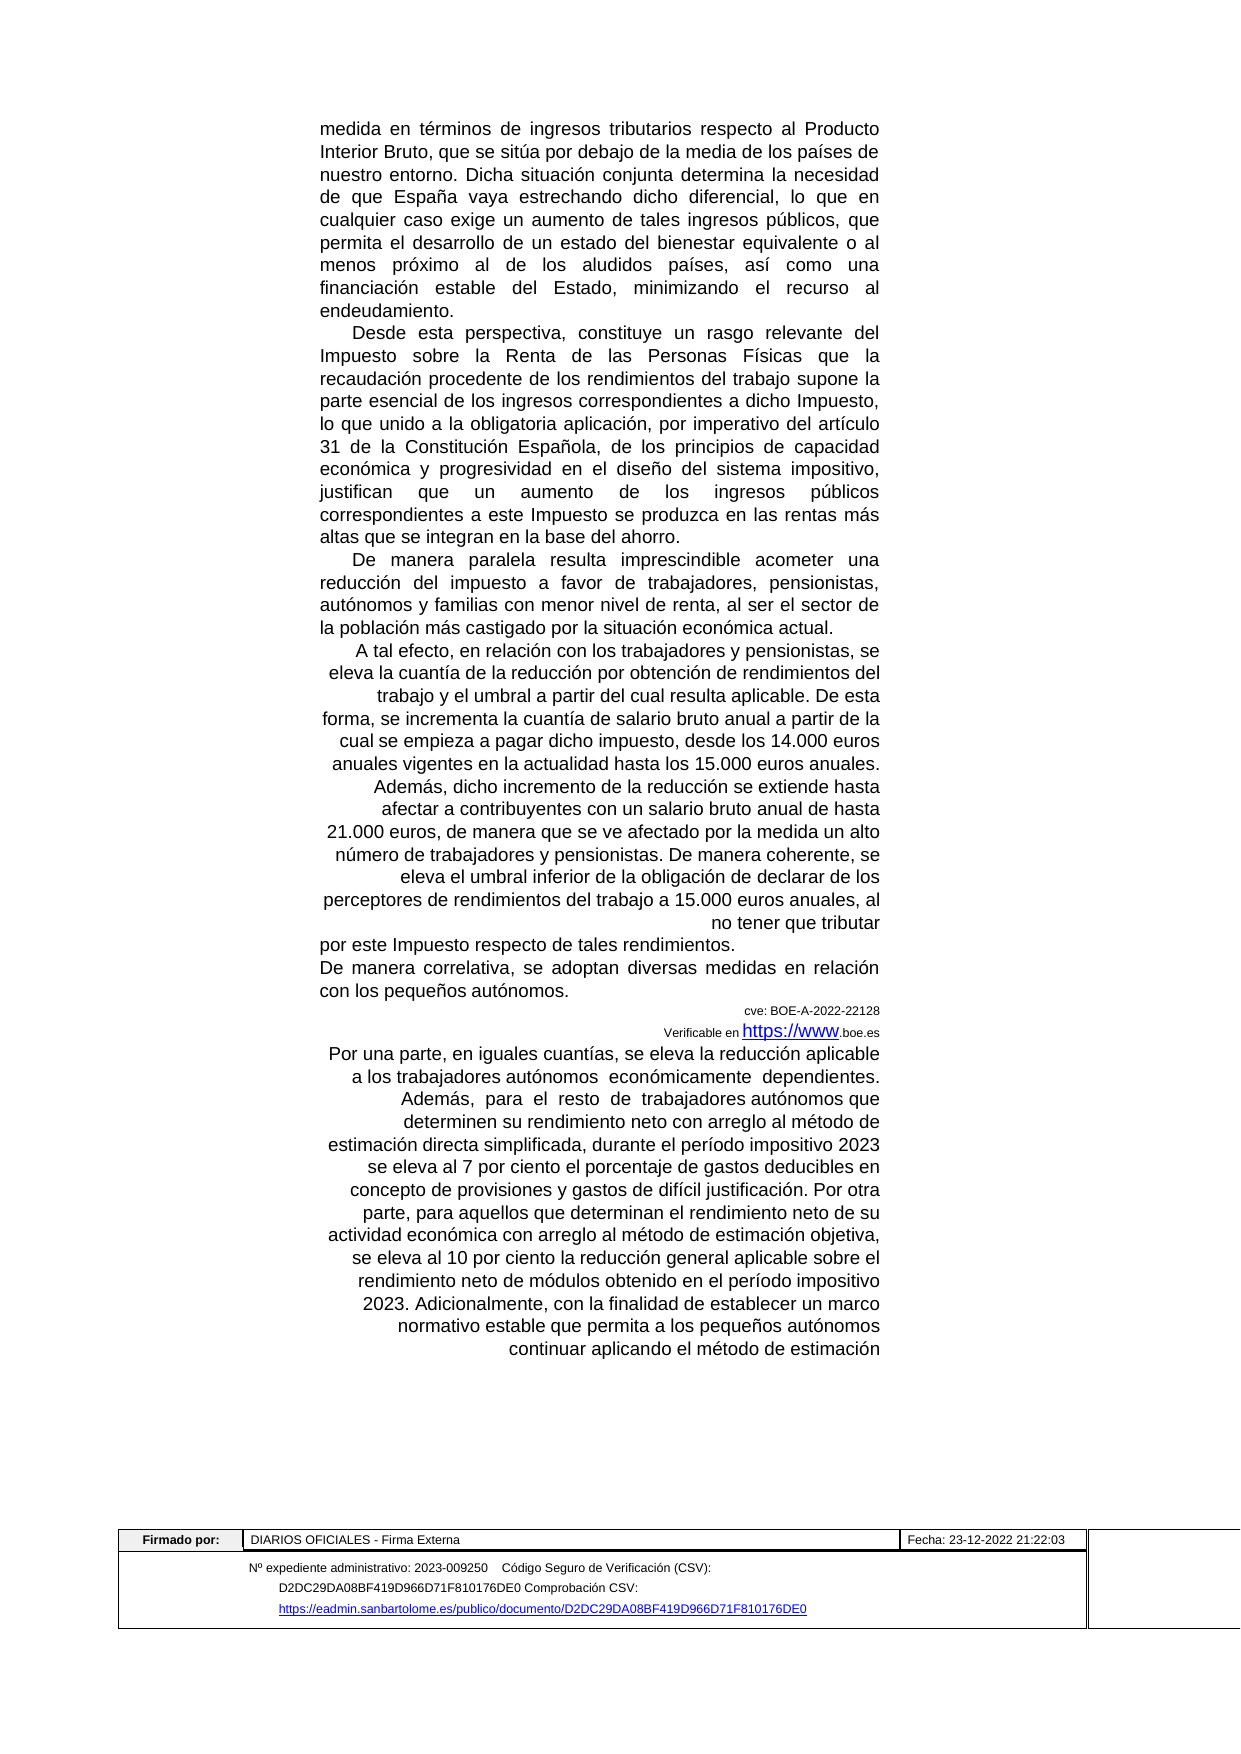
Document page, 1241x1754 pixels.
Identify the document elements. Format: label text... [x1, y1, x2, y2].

text A tal efecto, en relación con los trabajadores y pensionistas, se eleva la cuantía de la reducción por obtención de rendimientos del trabajo y el umbral a partir del cual resulta aplicable. De esta forma, se incrementa la cuantía de salario bruto anual a partir de la cual se empieza a pagar dicho impuesto, desde los 14.000 euros anuales vigentes en la actualidad hasta los 15.000 euros anuales. Además, dicho incremento de la reducción se extiende hasta afectar a contribuyentes con un salario bruto anual de hasta 21.000 euros, de manera que se ve afectado por la medida un alto número de trabajadores y pensionistas. De manera coherente, se eleva el umbral inferior de la obligación de declarar de los perceptores de rendimientos del trabajo a 15.000 euros anuales, al no tener que tributar [319, 639, 880, 933]
table_cell Nº expediente administrativo: 2023-009250 Código Seguro de Verificación (CSV): D2DC29DA08BF419D966D71F810176DE0 Comprobación CSV: https://eadmin.sanbartolome.es/publico/documento/D2DC29DA08BF419D966D71F810176DE0 [119, 1552, 1086, 1628]
text medida en términos de ingresos tributarios respecto al Producto Interior Bruto, que se sitúa por debajo de la media de los países de nuestro entorno. Dicha situación conjunta determina la necesidad de que España vaya estrechando dicho diferencial, lo que en cualquier caso exige un aumento de tales ingresos públicos, que permita el desarrollo de un estado del bienestar equivalente o al menos próximo al de los aludidos países, así como una financiación estable del Estado, minimizando el recurso al endeudamiento. [319, 118, 879, 321]
text Por una parte, en iguales cuantías, se eleva la reducción aplicable a los trabajadores autónomos económicamente dependientes. Además, para el resto de trabajadores autónomos que determinen su rendimiento neto con arreglo al método de estimación directa simplificada, durante el período impositivo 2023 se eleva al 7 por ciento el porcentaje de gastos deducibles en concepto de provisiones y gastos de difícil justificación. Por otra parte, para aquellos que determinan el rendimiento neto de su actividad económica con arreglo al método de estimación objetiva, se eleva al 10 por ciento la reducción general aplicable sobre el rendimiento neto de módulos obtenido en el período impositivo 2023. Adicionalmente, con la finalidad de establecer un marco normativo estable que permita a los pequeños autónomos continuar aplicando el método de estimación [319, 1043, 880, 1359]
text cve: BOE-A-2022-22128 [120, 1003, 880, 1018]
table_header [1089, 1530, 1240, 1628]
text Verificable en https://www.boe.es [120, 1020, 880, 1042]
table_header Fecha: 23-12-2022 21:22:03 [901, 1530, 1086, 1549]
text De manera paralela resulta imprescindible acometer una reducción del impuesto a favor de trabajadores, pensionistas, autónomos y familias con menor nivel de renta, al ser el sector de la población más castigado por la situación económica actual. [319, 549, 879, 638]
text por este Impuesto respecto de tales rendimientos. [319, 934, 1122, 956]
text De manera correlativa, se adoptan diversas medidas en relación con los pequeños autónomos. [319, 957, 879, 1001]
text Desde esta perspectiva, constituye un rasgo relevante del Impuesto sobre la Renta de las Personas Físicas que la recaudación procedente de los rendimientos del trabajo supone la parte esencial de los ingresos correspondientes a dicho Impuesto, lo que unido a la obligatoria aplicación, por imperativo del artículo 31 de la Constitución Española, de los principios de capacidad económica y progresividad en el diseño del sistema impositivo, justifican que un aumento de los ingresos públicos correspondientes a este Impuesto se produzca en las rentas más altas que se integran en la base del ahorro. [319, 322, 880, 548]
table_header DIARIOS OFICIALES - Firma Externa [244, 1530, 899, 1549]
table_header Firmado por: [119, 1530, 242, 1547]
